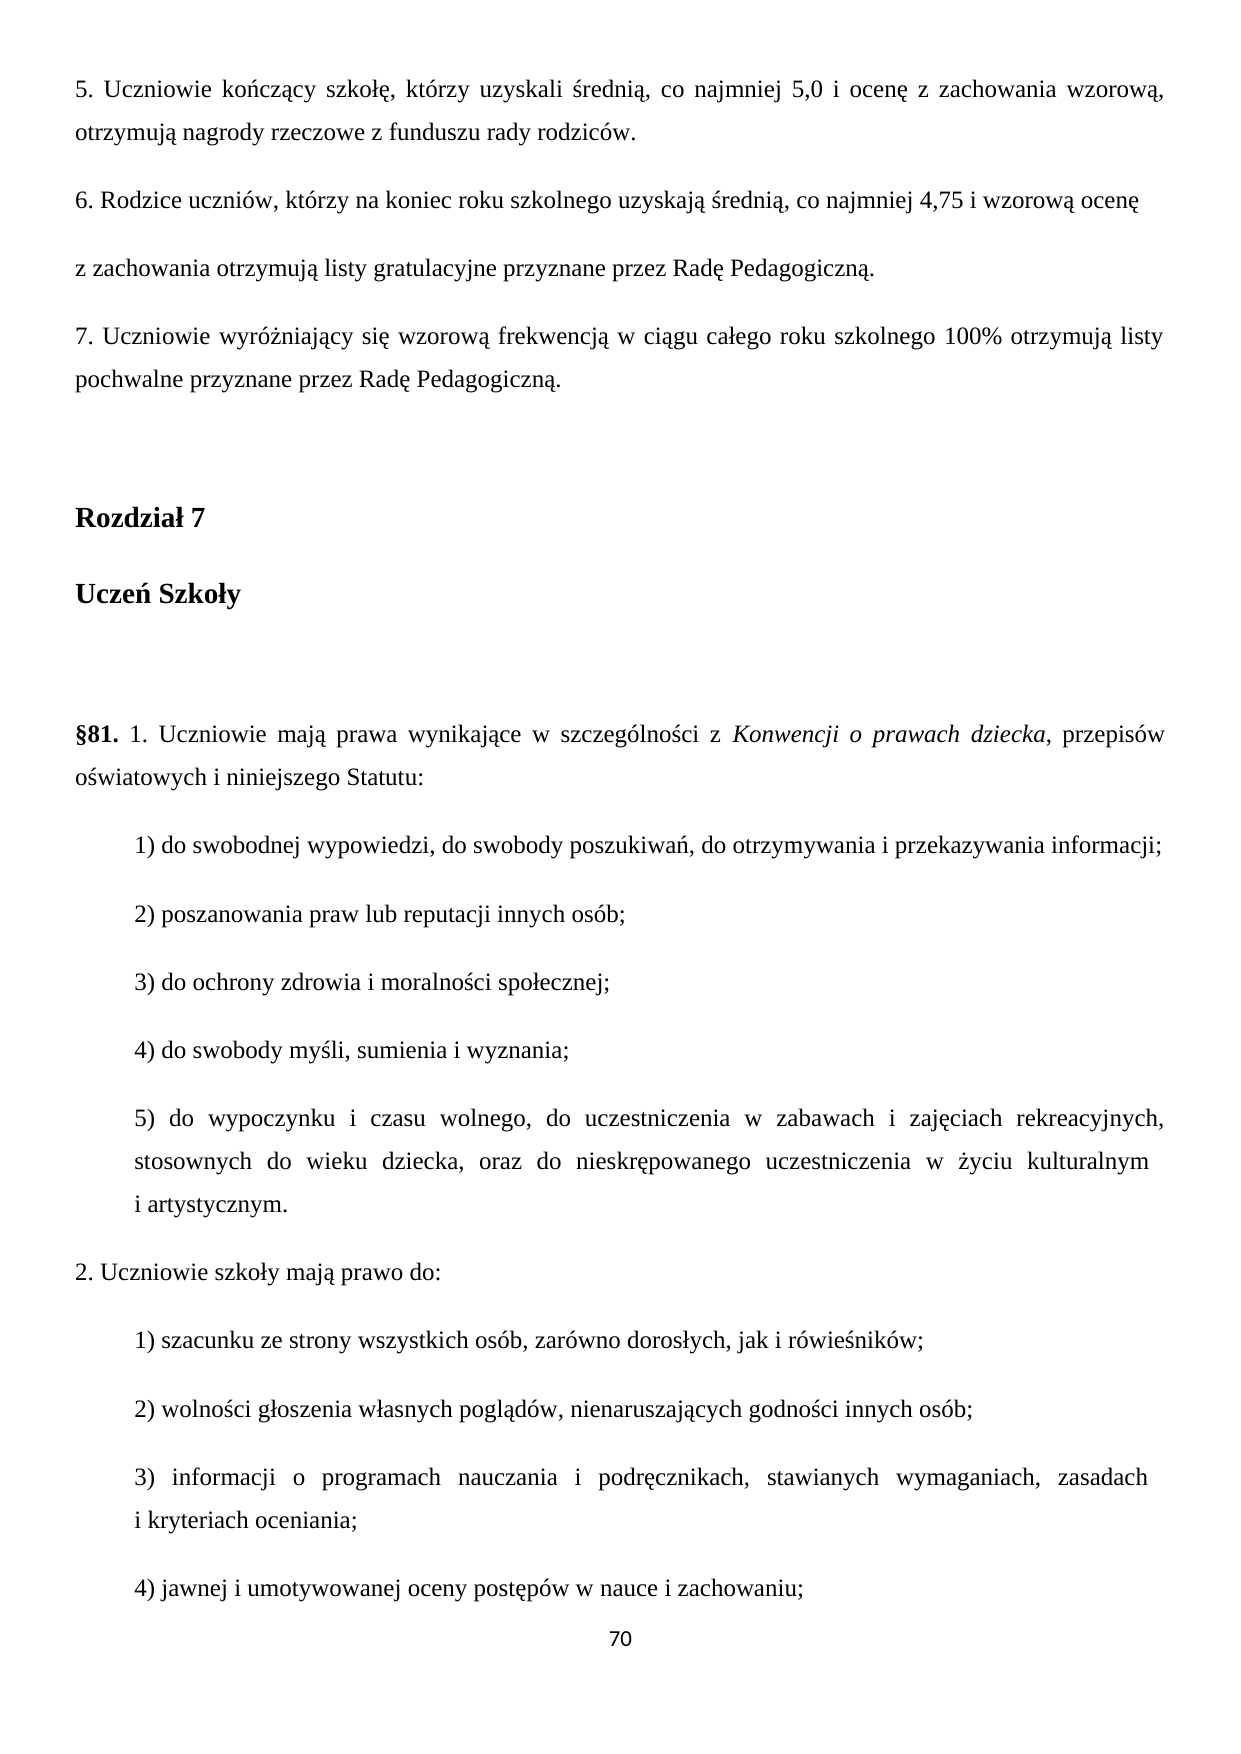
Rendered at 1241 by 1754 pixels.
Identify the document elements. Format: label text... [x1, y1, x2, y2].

text Uczeń Szkoły [75, 576, 1165, 609]
text 4) jawnej i umotywowanej oceny postępów w nauce i zachowaniu; [134, 1573, 1165, 1602]
list 6. Rodzice uczniów, którzy na koniec roku szkolnego uzyskają średnią, co najmniej 4,75 i wzorową ocenę [75, 185, 1165, 214]
text 2) wolności głoszenia własnych poglądów, nienaruszających godności innych osób; [134, 1394, 1165, 1422]
text 3) do ochrony zdrowia i moralności społecznej; [134, 967, 1165, 996]
text 1) do swobodnej wypowiedzi, do swobody poszukiwań, do otrzymywania i przekazywania informacji; [134, 831, 1165, 859]
list 5. Uczniowie kończący szkołę, którzy uzyskali średnią, co najmniej 5,0 i ocenę z zachowania wzorową, otrzymują nagrody rzeczowe z funduszu rady rodziców. [75, 74, 1165, 146]
text Rozdział 7 [75, 501, 1165, 534]
text 2) poszanowania praw lub reputacji innych osób; [134, 899, 1165, 927]
text 2. Uczniowie szkoły mają prawo do: [75, 1257, 1165, 1286]
text 3) informacji o programach nauczania i podręcznikach, stawianych wymaganiach, zasadach i kryteriach oceniania; [134, 1462, 1165, 1534]
text 4) do swobody myśli, sumienia i wyznania; [134, 1035, 1165, 1064]
text 5) do wypoczynku i czasu wolnego, do uczestniczenia w zabawach i zajęciach rekreacyjnych, stosownych do wieku dziecka, oraz do nieskrępowanego uczestniczenia w życiu kulturalnym i artystycznym. [134, 1103, 1165, 1218]
text 1) szacunku ze strony wszystkich osób, zarówno dorosłych, jak i rówieśników; [134, 1326, 1165, 1354]
text §81. 1. Uczniowie mają prawa wynikające w szczególności z Konwencji o prawach dziecka, przepisów oświatowych i niniejszego Statutu: [75, 719, 1165, 791]
list z zachowania otrzymują listy gratulacyjne przyznane przez Radę Pedagogiczną. [75, 253, 1165, 282]
text 7. Uczniowie wyróżniający się wzorową frekwencją w ciągu całego roku szkolnego 100% otrzymują listy pochwalne przyznane przez Radę Pedagogiczną. [75, 321, 1165, 393]
